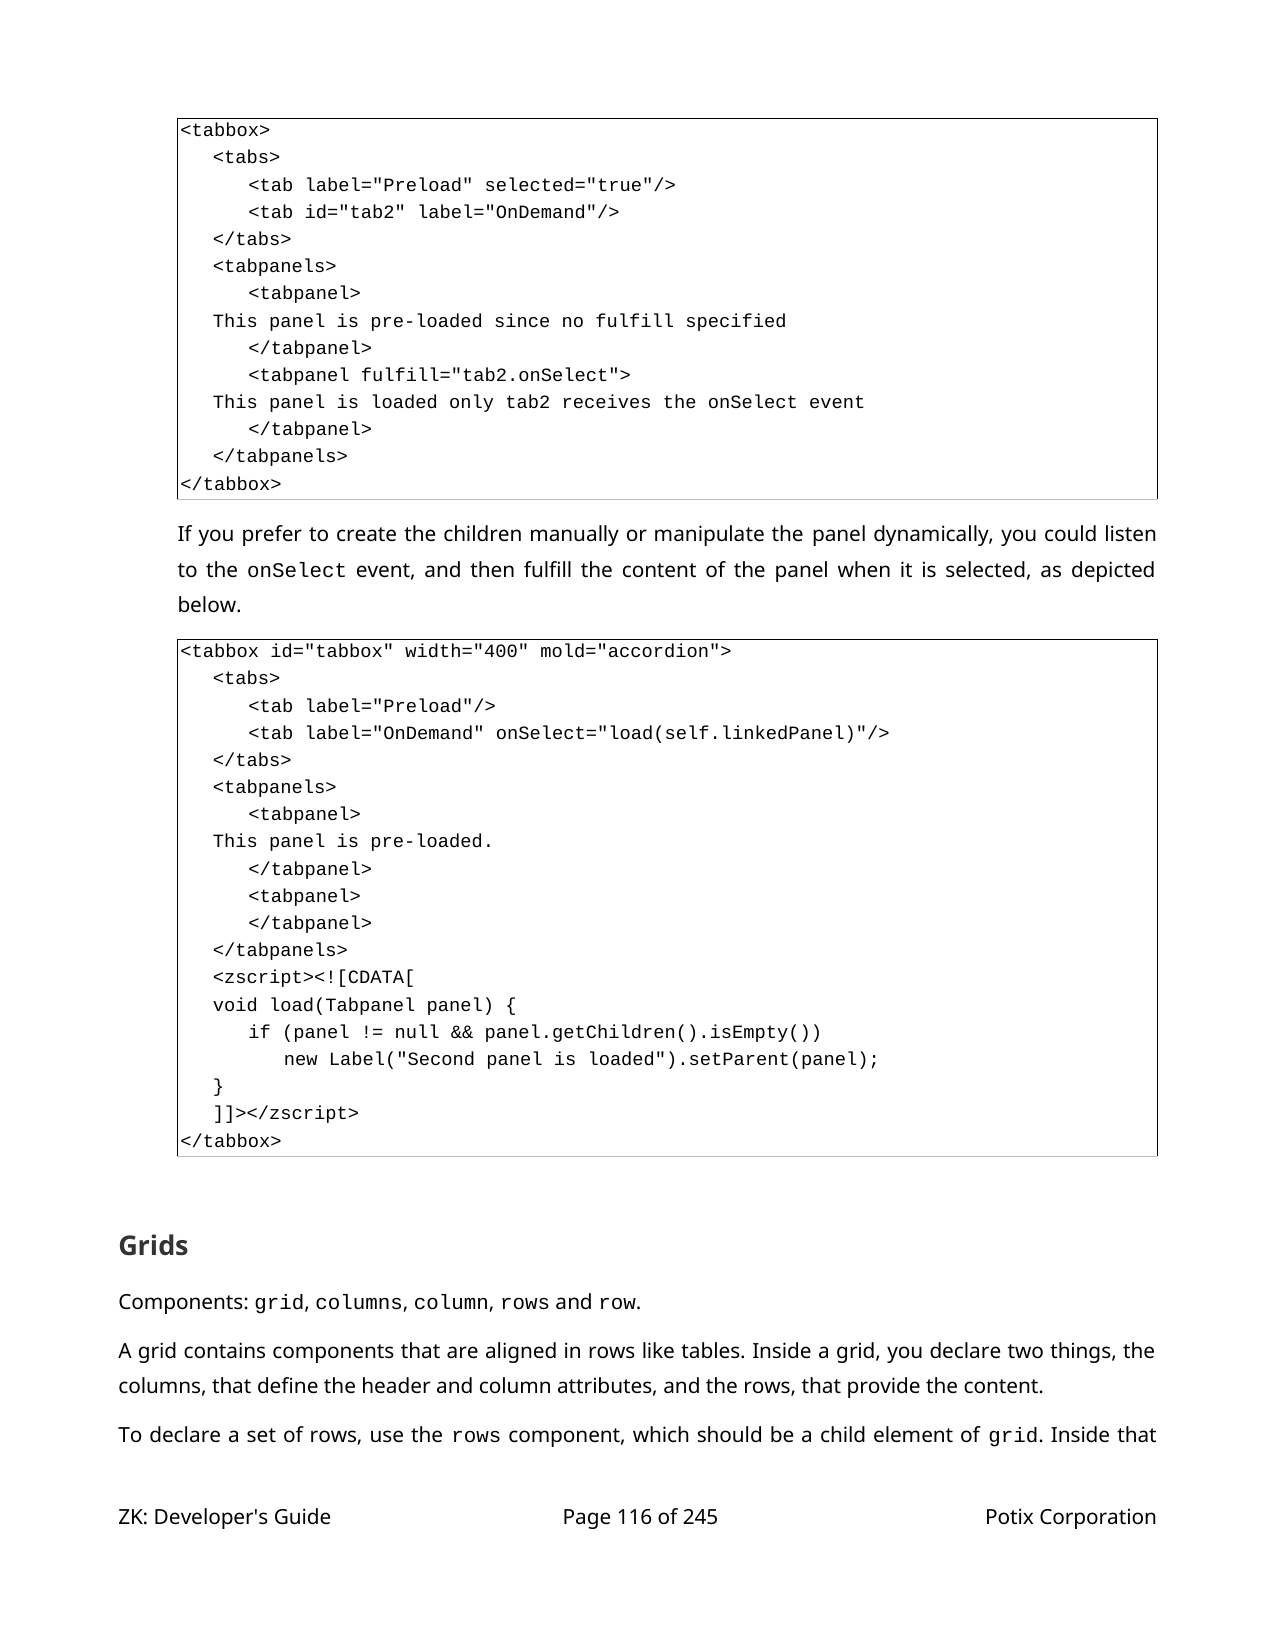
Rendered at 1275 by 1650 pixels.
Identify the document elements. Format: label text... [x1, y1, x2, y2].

text </tabbox> [178, 472, 1157, 499]
text <tabpanel> [178, 802, 1157, 826]
text </tabpanel> [178, 417, 1157, 441]
text <tab id="tab2" label="OnDemand"/> [178, 200, 1157, 224]
text <tabpanels> [178, 775, 1157, 799]
text <tabbox> [178, 119, 1157, 142]
text if (panel != null && panel.getChildren().isEmpty()) [178, 1020, 1157, 1044]
text void load(Tabpanel panel) { [178, 992, 1157, 1017]
text </tabpanel> [178, 336, 1157, 360]
text </tabs> [178, 748, 1157, 772]
text new Label("Second panel is loaded").setParent(panel); [178, 1047, 1157, 1071]
text </tabpanel> [178, 857, 1157, 881]
text <tabpanels> [178, 254, 1157, 278]
text } [178, 1074, 1157, 1098]
text ]]></zscript> [178, 1101, 1157, 1126]
text </tabbox> [178, 1128, 1157, 1156]
text <tabs> [178, 145, 1157, 169]
text This panel is loaded only tab2 receives the onSelect event [178, 390, 1157, 414]
text <tabpanel> [178, 884, 1157, 908]
text <tab label="OnDemand" onSelect="load(self.linkedPanel)"/> [178, 721, 1157, 745]
text This panel is pre-loaded. [178, 829, 1157, 854]
text </tabpanels> [178, 938, 1157, 962]
text <tab label="Preload"/> [178, 693, 1157, 718]
subtitle Grids [118, 1227, 1157, 1263]
text <tab label="Preload" selected="true"/> [178, 172, 1157, 197]
text </tabpanels> [178, 444, 1157, 469]
text To declare a set of rows, use the rows component, which should be a child element of grid. Inside that [118, 1420, 1157, 1449]
text If you prefer to create the children manually or manipulate the panel dynamically, you could listen to the onSelect event, and then fulfill the content of the panel when it is selected, as depicted below. [177, 519, 1157, 618]
text Components: grid, columns, column, rows and row. [118, 1287, 1157, 1316]
text This panel is pre-loaded since no fulfill specified [178, 308, 1157, 333]
text <tabs> [178, 666, 1157, 691]
text <tabbox id="tabbox" width="400" mold="accordion"> [178, 640, 1157, 663]
text <tabpanel> [178, 281, 1157, 306]
text </tabs> [178, 227, 1157, 251]
text <zscript><![CDATA[ [178, 965, 1157, 989]
text <tabpanel fulfill="tab2.onSelect"> [178, 363, 1157, 387]
text A grid contains components that are aligned in rows like tables. Inside a grid, you declare two things, the columns, that define the header and column attributes, and the rows, that provide the content. [118, 1336, 1157, 1399]
text </tabpanel> [178, 911, 1157, 935]
